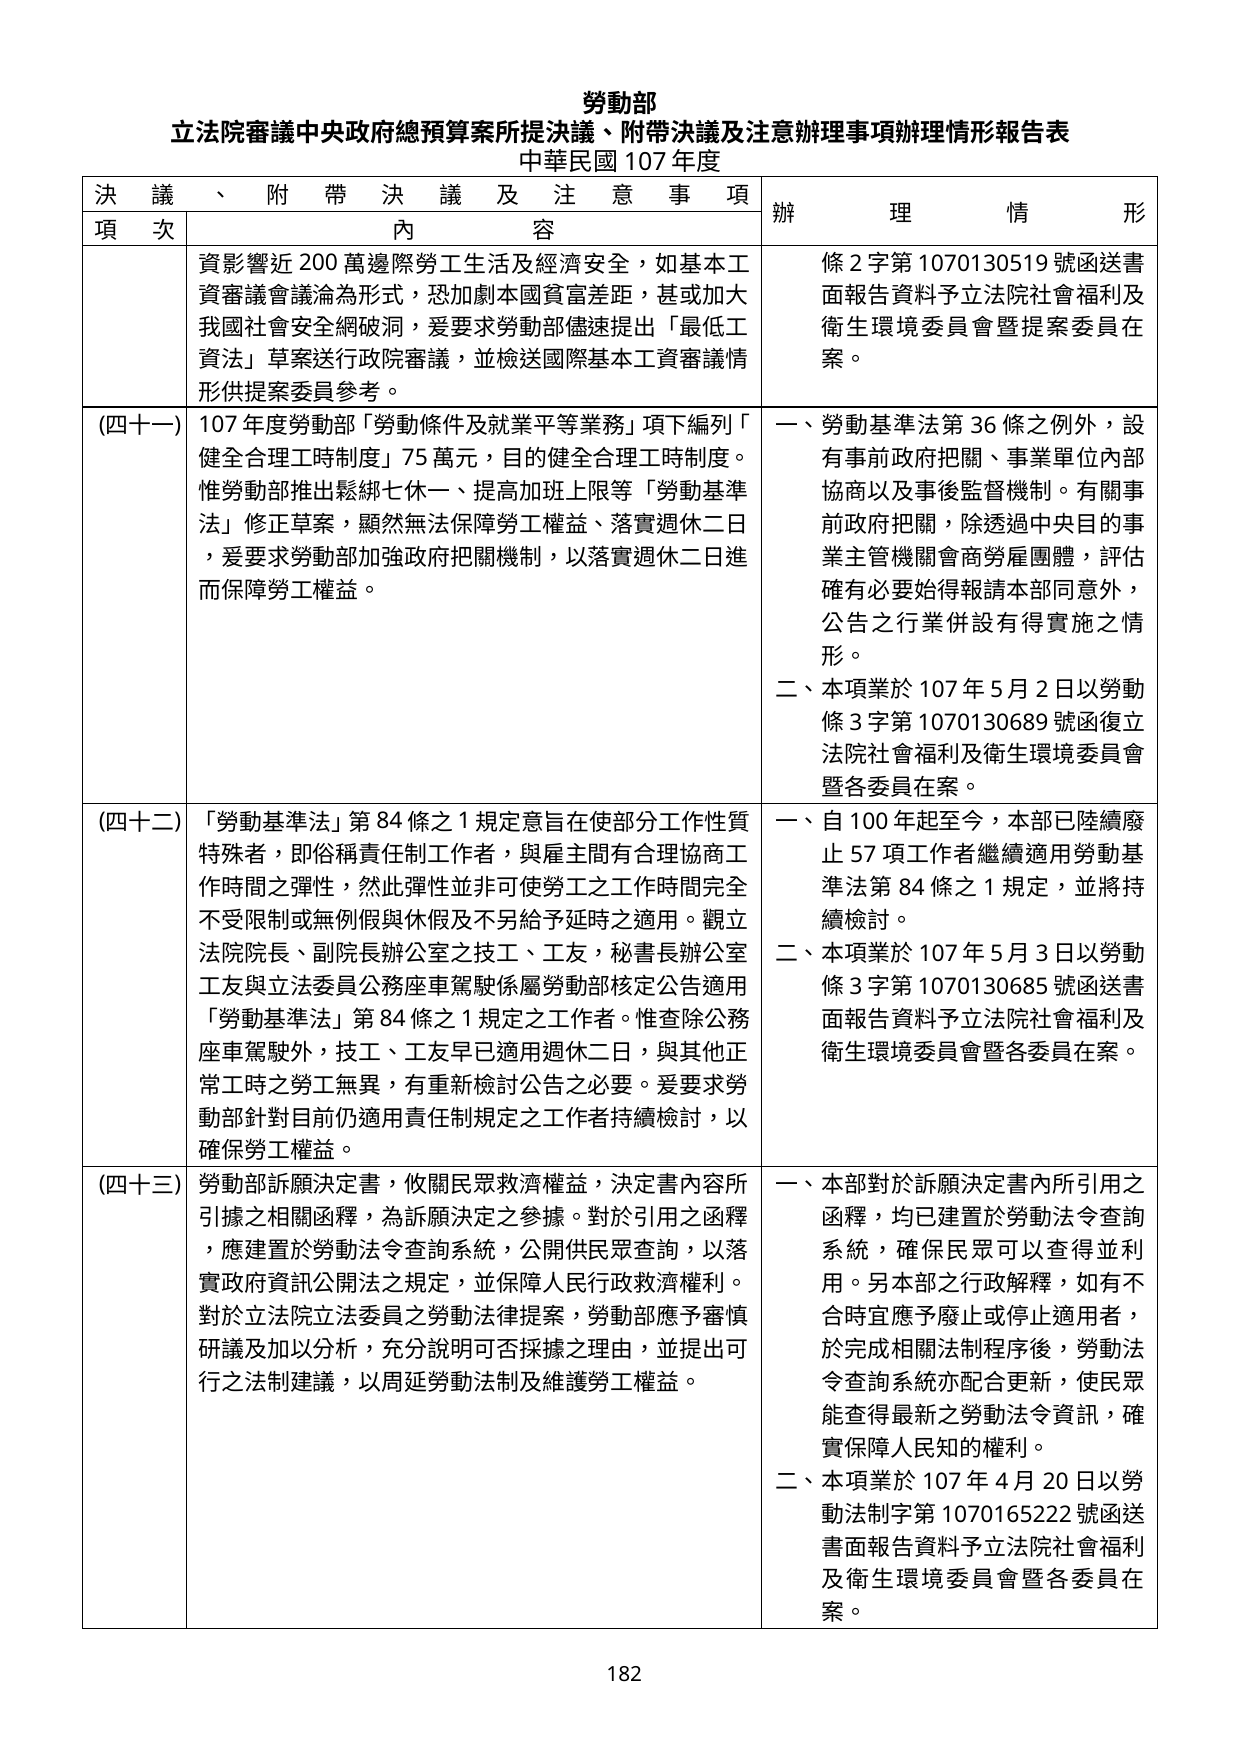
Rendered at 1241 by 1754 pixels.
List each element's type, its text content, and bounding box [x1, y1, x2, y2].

table_cell 條2字第1070130519號函送書面報告資料予立法院社會福利及衛生環境委員會暨提案委員在案。 [762, 246, 1157, 406]
table_cell (四十一) [83, 408, 186, 802]
table_cell 勞動部訴願決定書，攸關民眾救濟權益，決定書內容所引據之相關函釋，為訴願決定之參據。對於引用之函釋，應建置於勞動法令查詢系統，公開供民眾查詢，以落實政府資訊公開法之規定，並保障人民行政救濟權利。對於立法院立法委員之勞動法律提案，勞動部應予審慎研議及加以分析，充分說明可否採據之理由，並提出可行之法制建議，以周延勞動法制及維護勞工權益。 [187, 1167, 761, 1627]
table_cell 自100年起至今，本部已陸續廢止57項工作者繼續適用勞動基準法第84條之1規定，並將持續檢討。 本項業於107年5月3日以勞動條3字第1070130685號函送書面報告資料予立法院社會福利及衛生環境委員會暨各委員在案。 [762, 804, 1157, 1166]
table_header 決議、附帶決議及注意事項 [83, 177, 761, 211]
table_cell 「勞動基準法」第84條之1規定意旨在使部分工作性質特殊者，即俗稱責任制工作者，與雇主間有合理協商工作時間之彈性，然此彈性並非可使勞工之工作時間完全不受限制或無例假與休假及不另給予延時之適用。觀立法院院長、副院長辦公室之技工、工友，秘書長辦公室工友與立法委員公務座車駕駛係屬勞動部核定公告適用「勞動基準法」第84條之1規定之工作者。惟查除公務座車駕駛外，技工、工友早已適用週休二日，與其他正常工時之勞工無異，有重新檢討公告之必要。爰要求勞動部針對目前仍適用責任制規定之工作者持續檢討，以確保勞工權益。 [187, 804, 761, 1166]
table_cell 勞動基準法第36條之例外，設有事前政府把關、事業單位內部協商以及事後監督機制。有關事前政府把關，除透過中央目的事業主管機關會商勞雇團體，評估確有必要始得報請本部同意外，公告之行業併設有得實施之情形。 本項業於107年5月2日以勞動條3字第1070130689號函復立法院社會福利及衛生環境委員會暨各委員在案。 [762, 408, 1157, 802]
table_cell 項次 [83, 212, 186, 245]
table_cell 107年度勞動部「勞動條件及就業平等業務」項下編列「健全合理工時制度」75萬元，目的健全合理工時制度。惟勞動部推出鬆綁七休一、提高加班上限等「勞動基準法」修正草案，顯然無法保障勞工權益、落實週休二日，爰要求勞動部加強政府把關機制，以落實週休二日進而保障勞工權益。 [187, 408, 761, 802]
table_cell [83, 246, 186, 406]
table_header 辦理情形 [762, 177, 1157, 245]
table_cell (四十二) [83, 804, 186, 1166]
table_cell 本部對於訴願決定書內所引用之函釋，均已建置於勞動法令查詢系統，確保民眾可以查得並利用。另本部之行政解釋，如有不合時宜應予廢止或停止適用者，於完成相關法制程序後，勞動法令查詢系統亦配合更新，使民眾能查得最新之勞動法令資訊，確實保障人民知的權利。 本項業於107年4月20日以勞動法制字第1070165222號函送書面報告資料予立法院社會福利及衛生環境委員會暨各委員在案。 [762, 1167, 1157, 1627]
table_cell 內 容 [187, 212, 761, 245]
table_cell (四十三) [83, 1167, 186, 1627]
table_cell 資影響近200萬邊際勞工生活及經濟安全，如基本工資審議會議淪為形式，恐加劇本國貧富差距，甚或加大我國社會安全網破洞，爰要求勞動部儘速提出「最低工資法」草案送行政院審議，並檢送國際基本工資審議情形供提案委員參考。 [187, 246, 761, 406]
